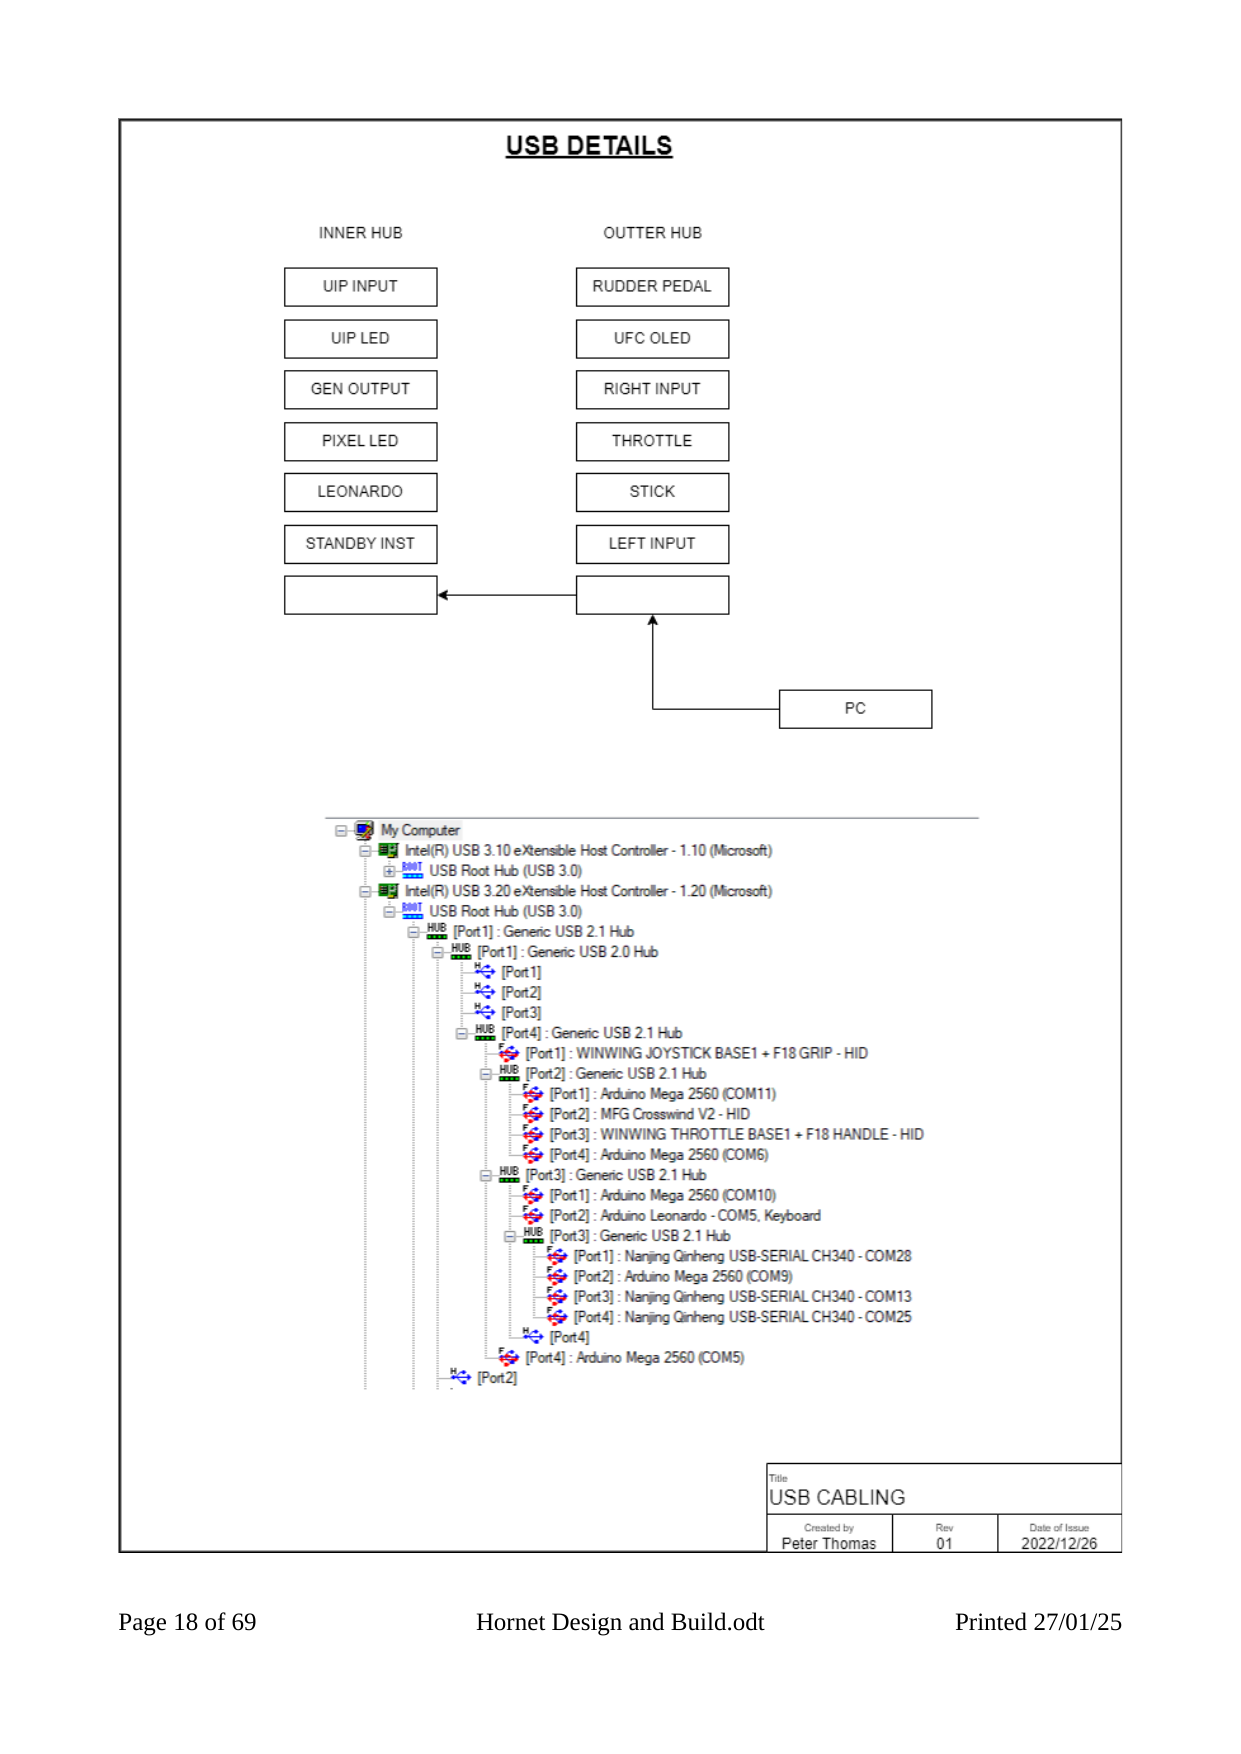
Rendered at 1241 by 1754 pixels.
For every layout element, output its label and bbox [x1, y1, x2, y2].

picture [118, 118, 1123, 1553]
